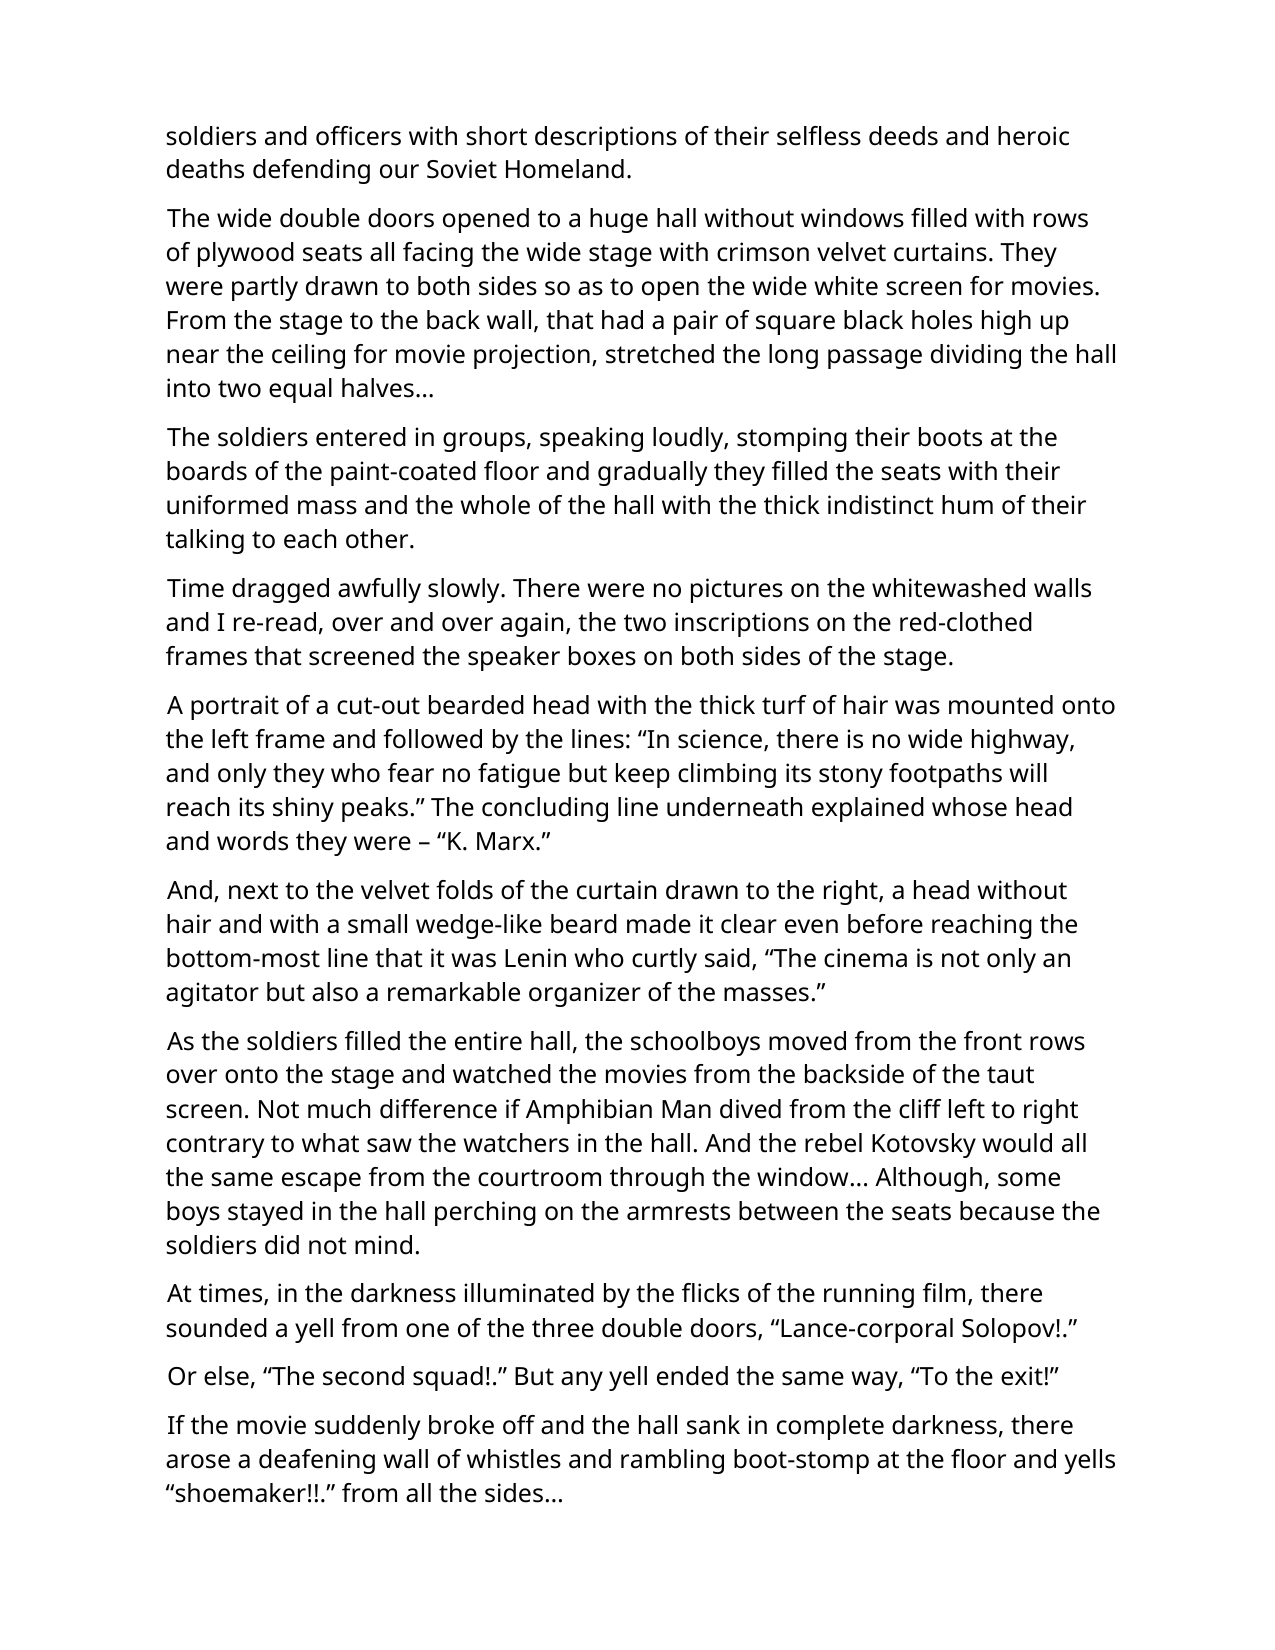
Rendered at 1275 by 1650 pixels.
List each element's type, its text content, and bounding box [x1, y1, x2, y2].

text Time dragged awfully slowly. There were no pictures on the whitewashed walls and I re-read, over and over again, the two inscriptions on the red-clothed frames that screened the speaker boxes on both sides of the stage. [165, 571, 1118, 673]
text A portrait of a cut-out bearded head with the thick turf of hair was mounted onto the left frame and followed by the lines: “In science, there is no wide highway, and only they who fear no fatigue but keep climbing its stony footpaths will reach its shiny peaks.” The concluding line underneath explained whose head and words they were – “K. Marx.” [165, 687, 1118, 858]
text Or else, “The second squad!.” But any yell ended the same way, “To the exit!” [165, 1359, 1118, 1393]
text As the soldiers filled the entire hall, the schoolboys moved from the front rows over onto the stage and watched the movies from the backside of the taut screen. Not much difference if Amphibian Man dived from the cliff left to right contrary to what saw the watchers in the hall. And the rebel Kotovsky would all the same escape from the courtroom through the window... Although, some boys stayed in the hall perching on the armrests between the seats because the soldiers did not mind. [165, 1023, 1118, 1262]
text The soldiers entered in groups, speaking loudly, stomping their boots at the boards of the paint-coated floor and gradually they filled the seats with their uniformed mass and the whole of the hall with the thick indistinct hum of their talking to each other. [165, 420, 1118, 556]
text At times, in the darkness illuminated by the flicks of the running film, there sounded a yell from one of the three double doors, “Lance-corporal Solopov!.” [165, 1276, 1118, 1344]
text And, next to the velvet folds of the curtain drawn to the right, a head without hair and with a small wedge-like beard made it clear even before reaching the bottom-most line that it was Lenin who curtly said, “The cinema is not only an agitator but also a remarkable organizer of the masses.” [165, 872, 1118, 1008]
text The wide double doors opened to a huge hall without windows filled with rows of plywood seats all facing the wide stage with crimson velvet curtains. They were partly drawn to both sides so as to open the wide white screen for movies. From the stage to the back wall, that had a pair of square black holes high up near the ceiling for movie projection, stretched the long passage dividing the hall into two equal halves… [165, 201, 1118, 405]
text If the movie suddenly broke off and the hall sank in complete darkness, there arose a deafening wall of whistles and rambling boot-stomp at the floor and yells “shoemaker!!.” from all the sides… [165, 1407, 1118, 1510]
text soldiers and officers with short descriptions of their selfless deeds and heroic deaths defending our Soviet Homeland. [165, 118, 1118, 186]
